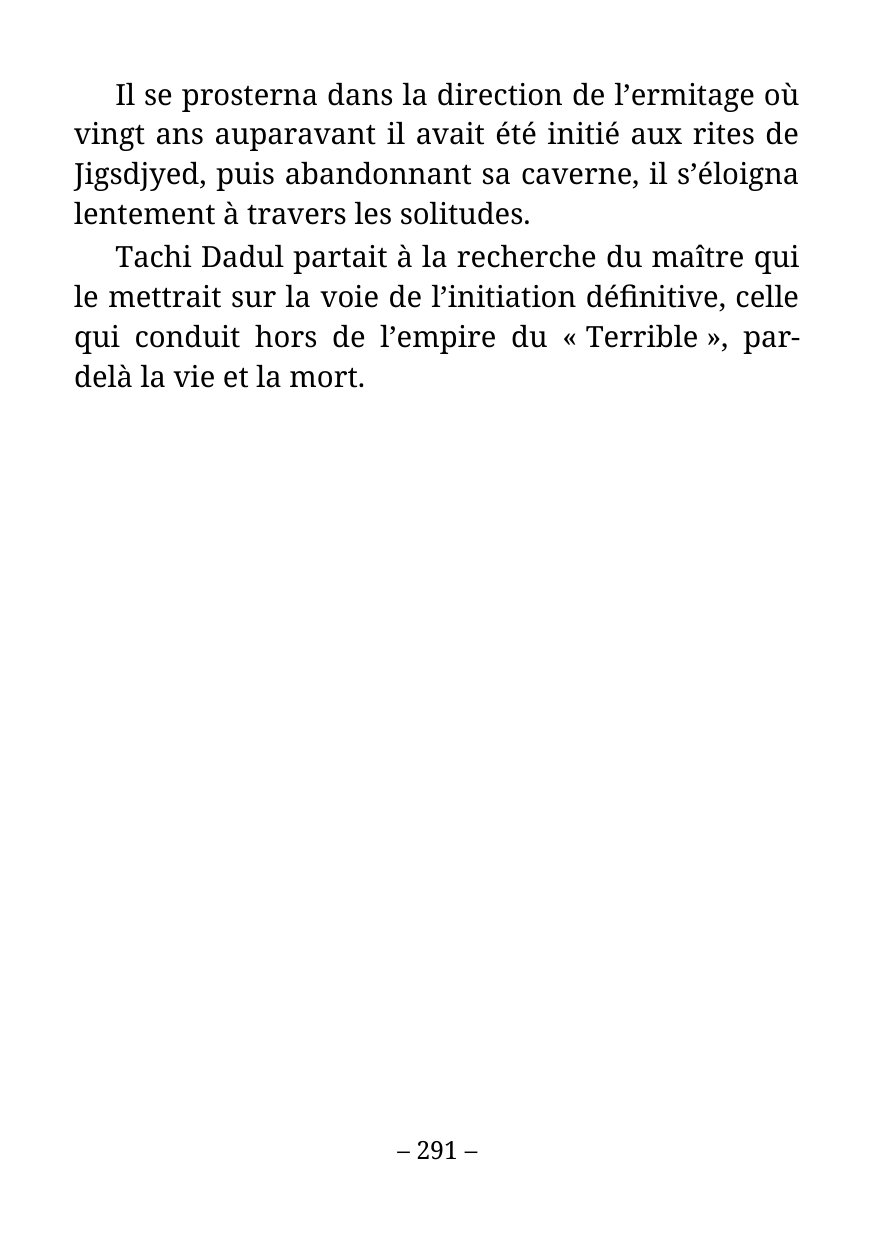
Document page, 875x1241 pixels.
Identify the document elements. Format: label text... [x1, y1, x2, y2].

text Il se prosterna dans la direction de l’ermitage où vingt ans auparavant il avait été initié aux rites de Jigsdjyed, puis abandonnant sa caverne, il s’éloigna lentement à travers les solitudes. [74, 74, 800, 233]
text Tachi Dadul partait à la recherche du maître qui le mettrait sur la voie de l’initiation définitive, celle qui conduit hors de l’empire du « Terrible », par-delà la vie et la mort. [74, 237, 800, 396]
